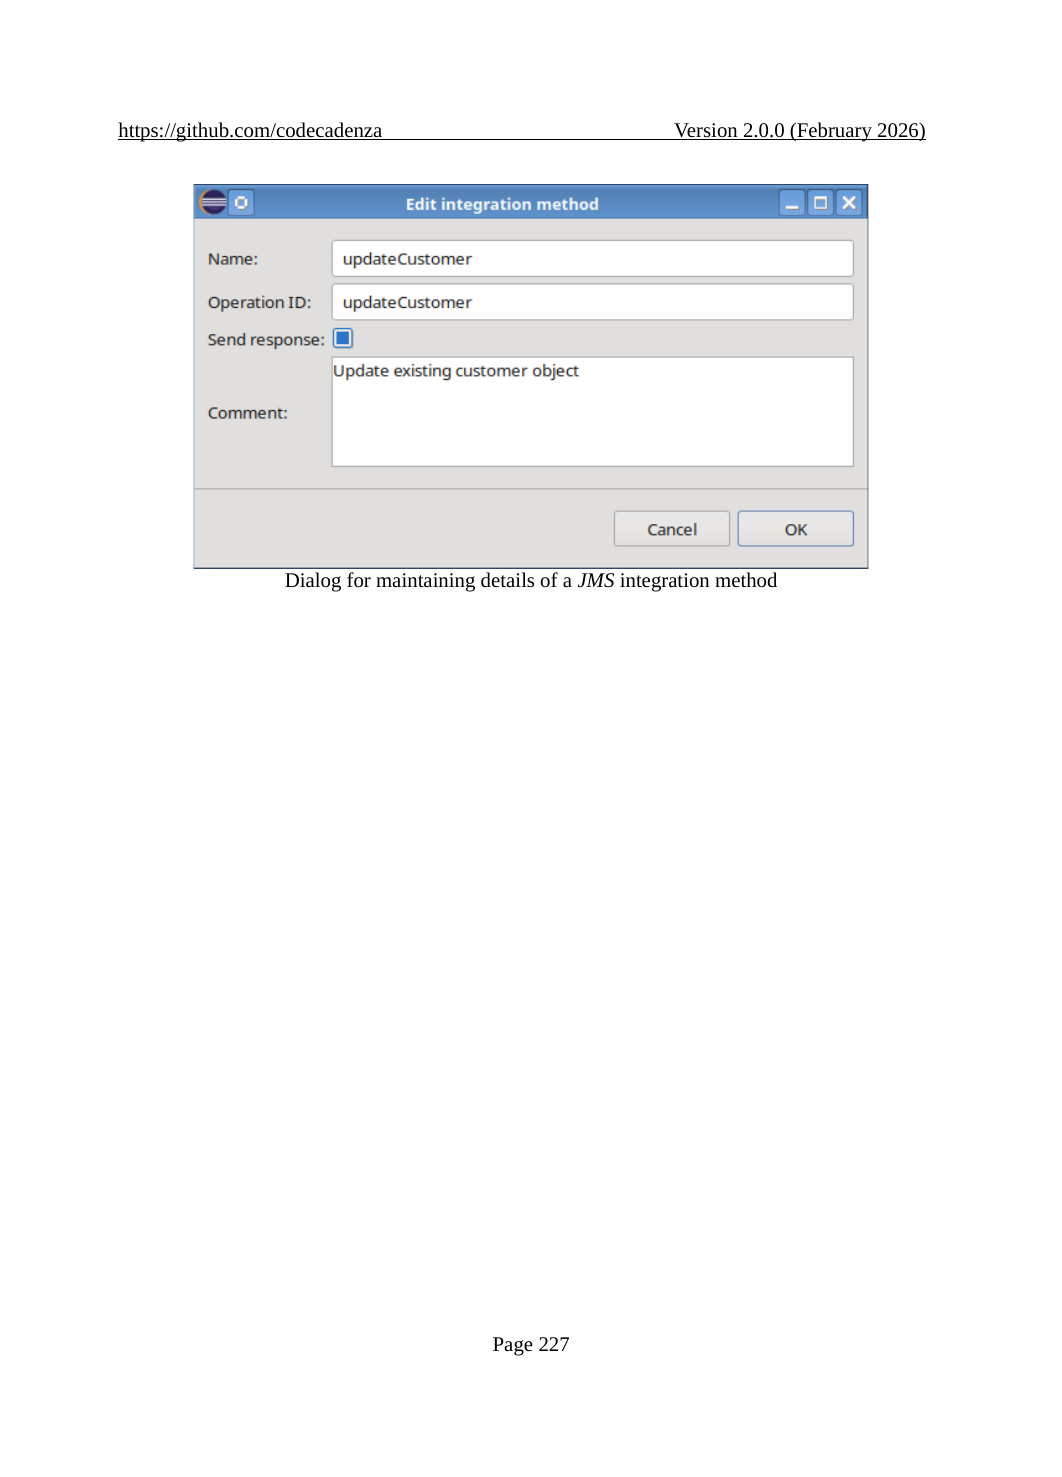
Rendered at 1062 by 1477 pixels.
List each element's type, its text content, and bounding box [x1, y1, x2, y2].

text Dialog for maintaining details of a JMS integration method [193, 569, 868, 592]
picture [193, 184, 869, 569]
